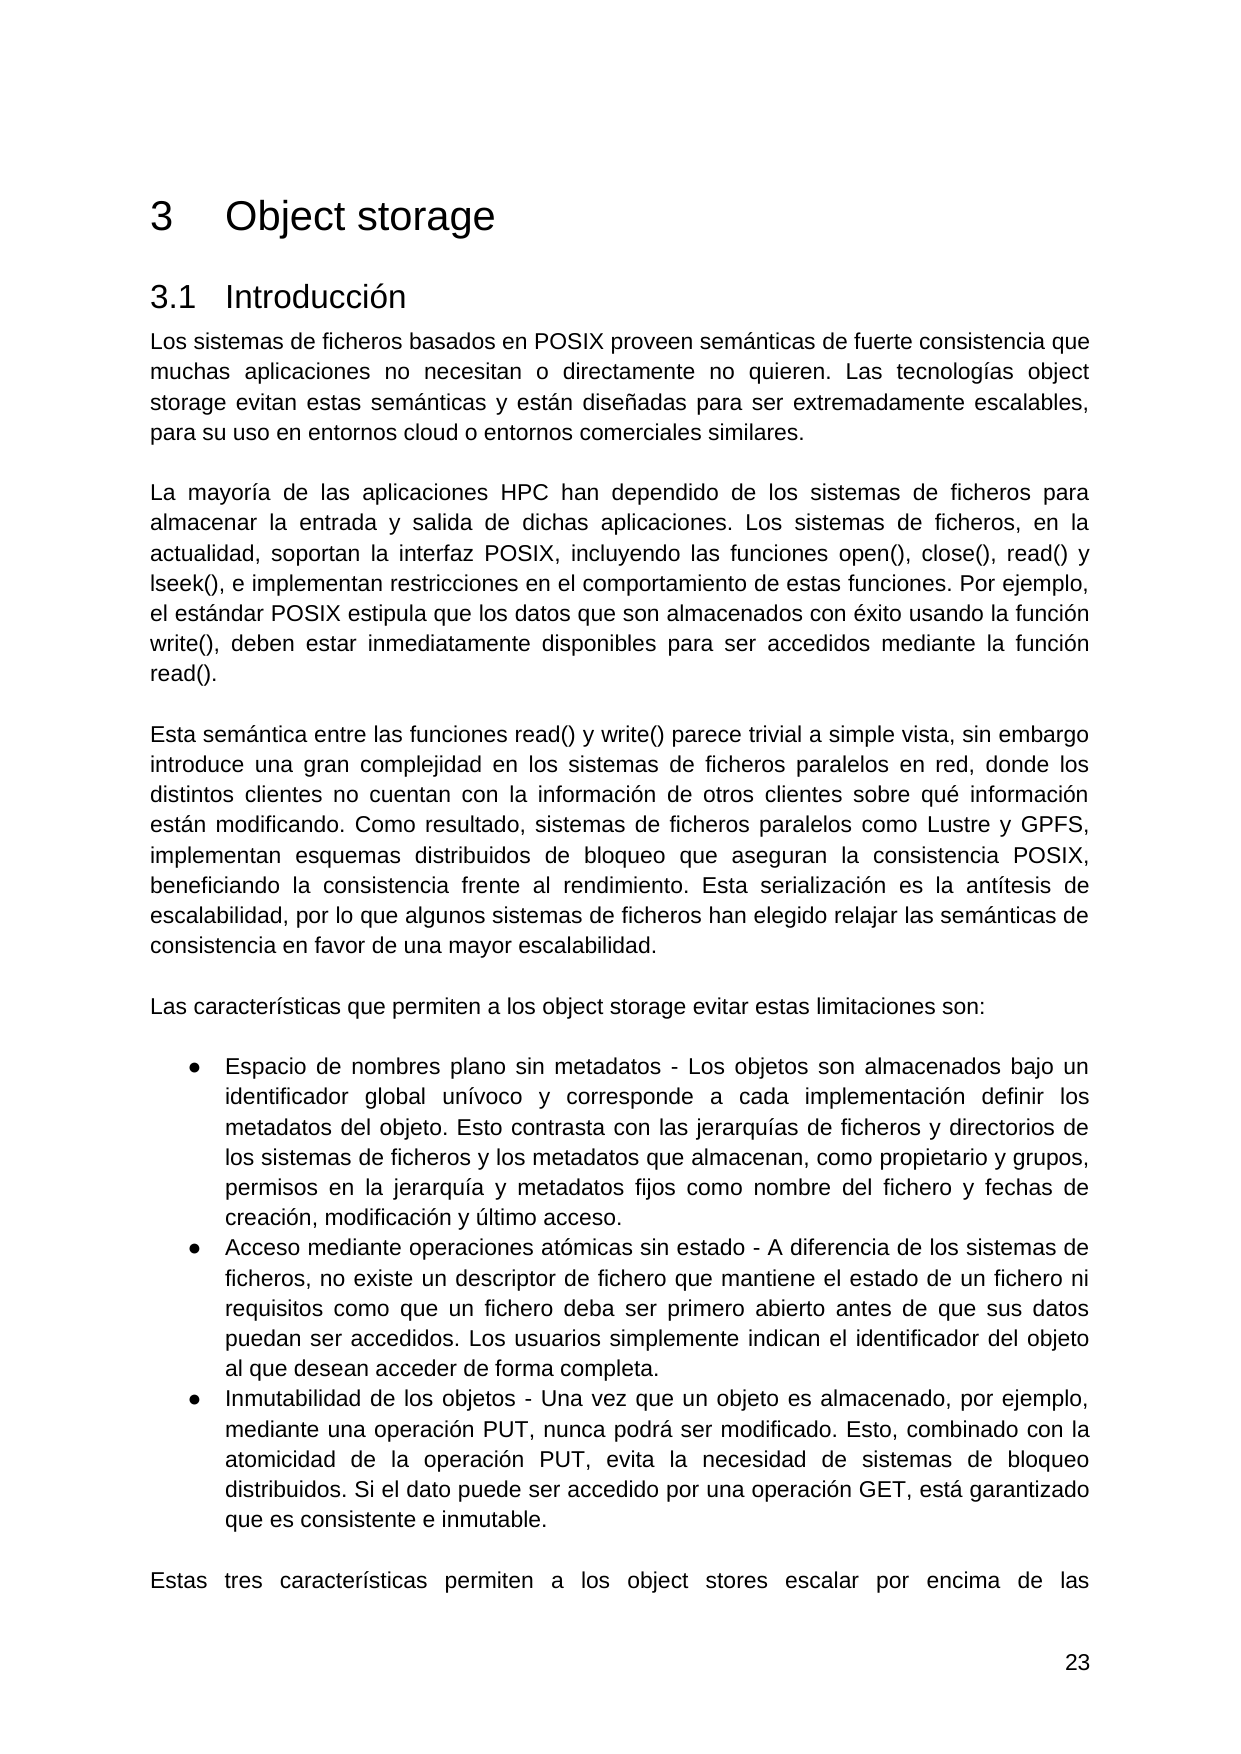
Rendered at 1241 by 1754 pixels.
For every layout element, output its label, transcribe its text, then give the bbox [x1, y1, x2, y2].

list Espacio de nombres plano sin metadatos - Los objetos son almacenados bajo un identificador global unívoco y corresponde a cada implementación definir los metadatos del objeto. Esto contrasta con las jerarquías de ficheros y directorios de los sistemas de ficheros y los metadatos que almacenan, como propietario y grupos, permisos en la jerarquía y metadatos fijos como nombre del fichero y fechas de creación, modificación y último acceso. [187, 1053, 1090, 1230]
subtitle Object storage [150, 192, 1090, 239]
text Los sistemas de ficheros basados en POSIX proveen semánticas de fuerte consistencia que muchas aplicaciones no necesitan o directamente no quieren. Las tecnologías object storage evitan estas semánticas y están diseñadas para ser extremadamente escalables, para su uso en entornos cloud o entornos comerciales similares. [150, 328, 1090, 445]
text Las características que permiten a los object storage evitar estas limitaciones son: [150, 993, 1090, 1019]
text Esta semántica entre las funciones read() y write() parece trivial a simple vista, sin embargo introduce una gran complejidad en los sistemas de ficheros paralelos en red, donde los distintos clientes no cuentan con la información de otros clientes sobre qué información están modificando. Como resultado, sistemas de ficheros paralelos como Lustre y GPFS, implementan esquemas distribuidos de bloqueo que aseguran la consistencia POSIX, beneficiando la consistencia frente al rendimiento. Esta serialización es la antítesis de escalabilidad, por lo que algunos sistemas de ficheros han elegido relajar las semánticas de consistencia en favor de una mayor escalabilidad. [150, 721, 1090, 958]
text Estas tres características permiten a los object stores escalar por encima de las [150, 1567, 1090, 1593]
list Acceso mediante operaciones atómicas sin estado - A diferencia de los sistemas de ficheros, no existe un descriptor de fichero que mantiene el estado de un fichero ni requisitos como que un fichero deba ser primero abierto antes de que sus datos puedan ser accedidos. Los usuarios simplemente indican el identificador del objeto al que desean acceder de forma completa. [187, 1234, 1090, 1381]
list Inmutabilidad de los objetos - Una vez que un objeto es almacenado, por ejemplo, mediante una operación PUT, nunca podrá ser modificado. Esto, combinado con la atomicidad de la operación PUT, evita la necesidad de sistemas de bloqueo distribuidos. Si el dato puede ser accedido por una operación GET, está garantizado que es consistente e inmutable. [187, 1385, 1090, 1532]
text La mayoría de las aplicaciones HPC han dependido de los sistemas de ficheros para almacenar la entrada y salida de dichas aplicaciones. Los sistemas de ficheros, en la actualidad, soportan la interfaz POSIX, incluyendo las funciones open(), close(), read() y lseek(), e implementan restricciones en el comportamiento de estas funciones. Por ejemplo, el estándar POSIX estipula que los datos que son almacenados con éxito usando la función write(), deben estar inmediatamente disponibles para ser accedidos mediante la función read(). [150, 479, 1090, 687]
subtitle Introducción [150, 277, 1090, 316]
